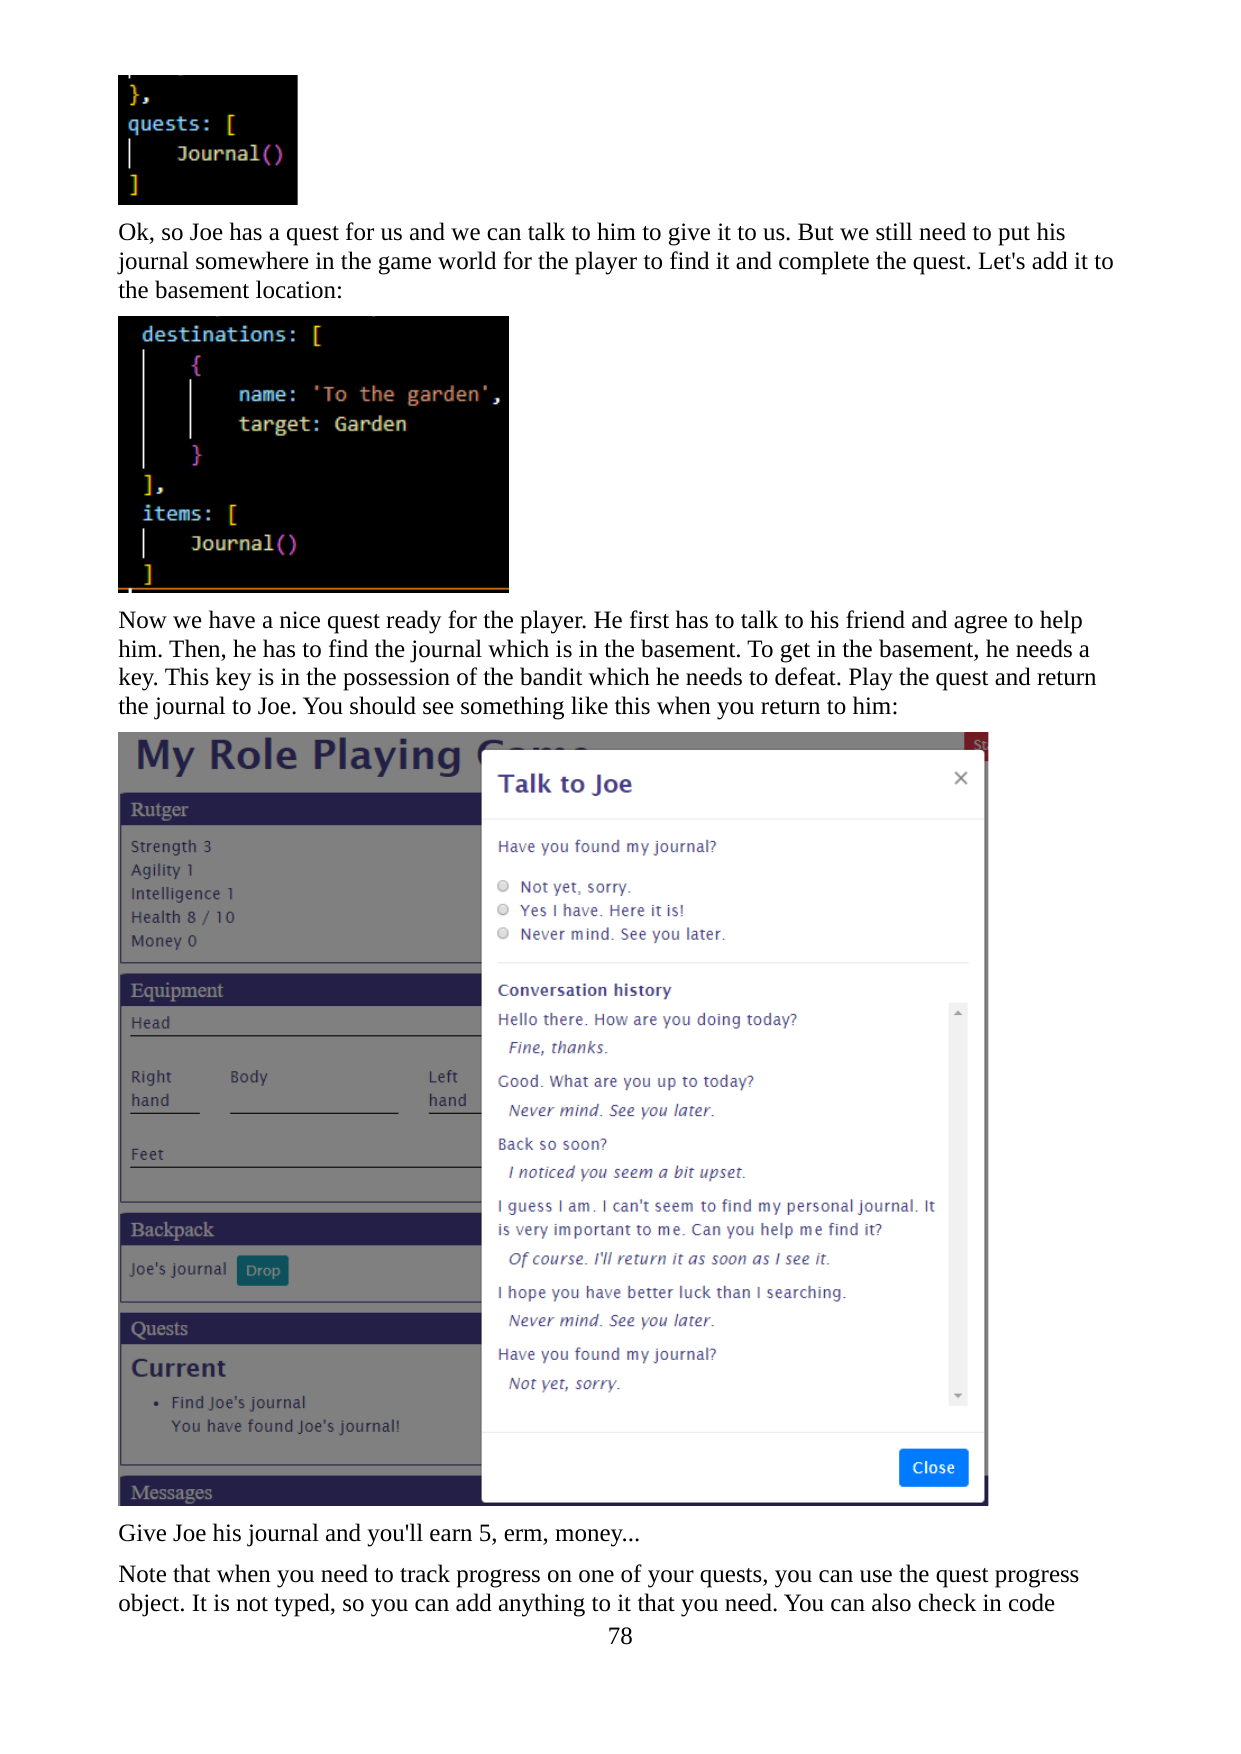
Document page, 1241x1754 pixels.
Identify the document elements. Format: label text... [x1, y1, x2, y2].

text Ok, so Joe has a quest for us and we can talk to him to give it to us. But we still need to put his journal somewhere in the game world for the player to find it and complete the quest. Let's add it to the basement location: [118, 217, 1122, 303]
text Note that when you need to track progress on one of your quests, you can use the quest progress object. It is not typed, so you can add anything to it that you need. You can also check in code [118, 1559, 1122, 1617]
text Give Joe his journal and you'll earn 5, erm, money... [118, 1518, 1122, 1547]
text Now we have a nice quest ready for the player. He first has to talk to his friend and agree to help him. Then, he has to find the journal which is in the basement. To get in the basement, he needs a key. This key is in the possession of the bandit which he needs to defeat. Play the quest and return the journal to Joe. You should see something like this when you return to him: [118, 605, 1122, 720]
